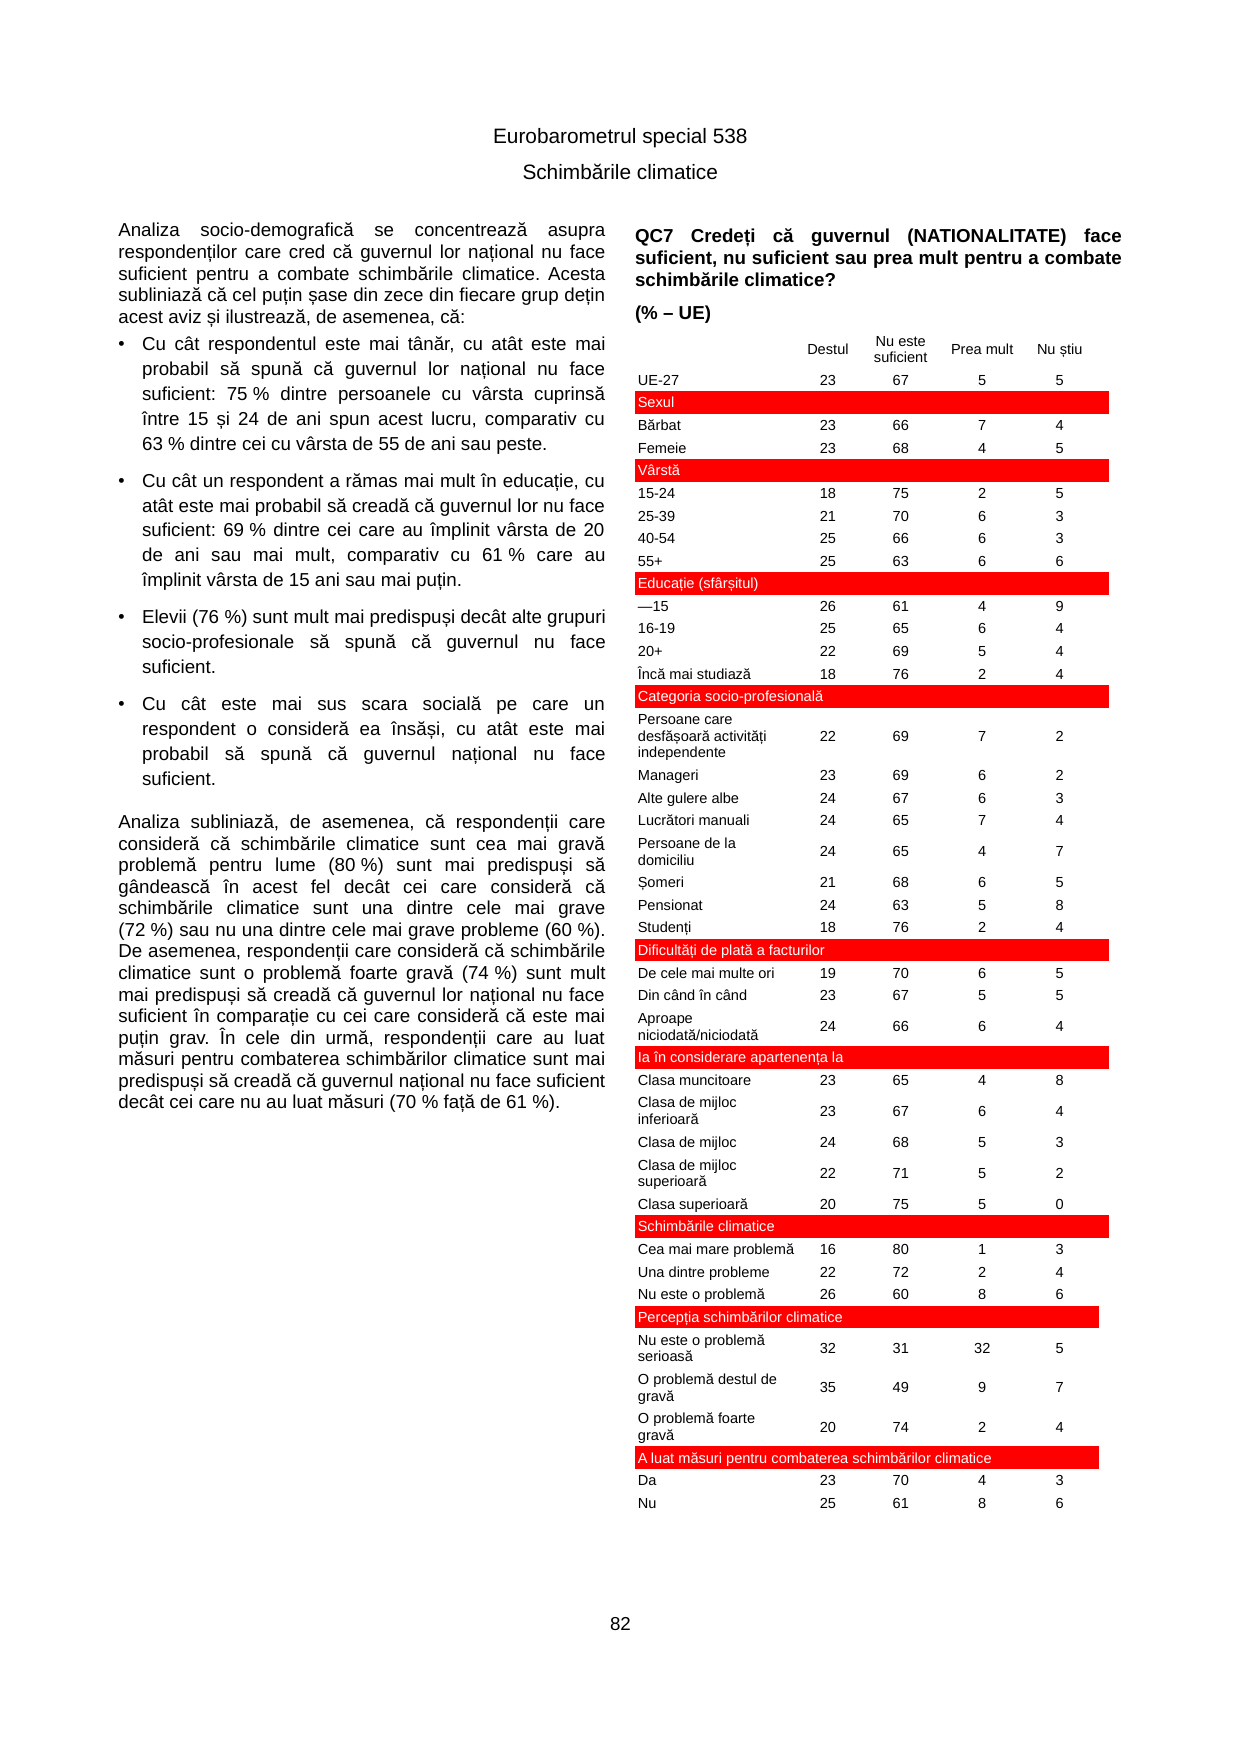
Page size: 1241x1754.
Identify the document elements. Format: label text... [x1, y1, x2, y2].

table_cell 69 [857, 764, 944, 786]
table_cell 63 [857, 550, 944, 572]
table_cell Manageri [635, 764, 798, 786]
table_cell 4 [944, 1469, 1019, 1492]
table_cell [1099, 1492, 1109, 1514]
table_cell 4 [944, 595, 1019, 617]
table_cell Clasa muncitoare [635, 1069, 798, 1091]
table_cell 5 [1020, 1328, 1099, 1368]
table_header [1099, 329, 1109, 369]
table_cell 8 [944, 1283, 1019, 1306]
table_header Prea mult [944, 329, 1019, 369]
table_cell 68 [857, 871, 944, 894]
table_cell 70 [857, 1469, 944, 1492]
table_cell 24 [799, 1131, 857, 1153]
table_cell Persoane de la domiciliu [635, 832, 798, 871]
table_cell [1099, 1283, 1109, 1306]
table_cell Vârstă [635, 459, 1109, 482]
table_cell 70 [857, 504, 944, 527]
list Cu cât respondentul este mai tânăr, cu atât este mai probabil să spună că guvernul lor național nu face suficient: 75 % dintre persoanele cu vârsta cuprinsă între 15 și 24 de ani spun acest lucru, comparativ cu 63 % dintre cei cu vârsta de 55 de ani sau peste. [118, 333, 605, 454]
table_cell [1099, 764, 1109, 786]
table_cell Cea mai mare problemă [635, 1238, 798, 1260]
table_cell 21 [799, 504, 857, 527]
table_cell [1099, 1469, 1109, 1492]
table_cell 69 [857, 640, 944, 662]
table_cell Femeie [635, 436, 798, 459]
text Analiza subliniază, de asemenea, că respondenții care consideră că schimbările climatice sunt cea mai gravă problemă pentru lume (80 %) sunt mai predispuși să gândească în acest fel decât cei care consideră că schimbările climatice sunt una dintre cele mai grave (72 %) sau nu una dintre cele mai grave probleme (60 %). De asemenea, respondenții care consideră că schimbările climatice sunt o problemă foarte gravă (74 %) sunt mult mai predispuși să creadă că guvernul lor național nu face suficient în comparație cu cei care consideră că este mai puțin grav. În cele din urmă, respondenții care au luat măsuri pentru combaterea schimbărilor climatice sunt mai predispuși să creadă că guvernul național nu face suficient decât cei care nu au luat măsuri (70 % față de 61 %). [118, 811, 605, 1113]
table_cell 6 [944, 871, 1019, 894]
table_cell 68 [857, 436, 944, 459]
table_cell 6 [1020, 1492, 1099, 1514]
table_cell Nu este o problemă [635, 1283, 798, 1306]
table_cell [1099, 1446, 1109, 1469]
table_cell 23 [799, 1469, 857, 1492]
table_cell 18 [799, 916, 857, 939]
table_cell 49 [857, 1368, 944, 1407]
table_cell 23 [799, 436, 857, 459]
table_cell 24 [799, 1007, 857, 1046]
table_cell [1099, 871, 1109, 894]
table_cell 22 [799, 1153, 857, 1193]
table_cell 31 [857, 1328, 944, 1368]
table_cell 7 [944, 708, 1019, 764]
table_cell 5 [944, 984, 1019, 1007]
table_cell 4 [1020, 916, 1099, 939]
table_cell [1099, 436, 1109, 459]
table_cell [1099, 1407, 1109, 1446]
table_cell 8 [1020, 1069, 1099, 1091]
table_cell 6 [1020, 550, 1099, 572]
table_cell 2 [944, 1407, 1019, 1446]
table_cell 69 [857, 708, 944, 764]
table_cell 25 [799, 617, 857, 640]
table_cell O problemă foarte gravă [635, 1407, 798, 1446]
table_cell 63 [857, 894, 944, 916]
table_cell [1099, 482, 1109, 504]
table_cell [1099, 1193, 1109, 1215]
table_cell 4 [1020, 617, 1099, 640]
table_cell [1099, 832, 1109, 871]
table_cell O problemă destul de gravă [635, 1368, 798, 1407]
table_cell 65 [857, 809, 944, 832]
table_cell 5 [944, 1153, 1019, 1193]
table_cell 32 [799, 1328, 857, 1368]
table_cell Schimbările climatice [635, 1215, 1109, 1238]
table_cell 67 [857, 369, 944, 391]
table_cell 23 [799, 1069, 857, 1091]
table_cell 25 [799, 550, 857, 572]
table_cell Categoria socio-profesională [635, 685, 1109, 708]
table_cell Sexul [635, 391, 1109, 414]
table_cell 8 [944, 1492, 1019, 1514]
table_cell [1099, 961, 1109, 984]
table_cell 22 [799, 640, 857, 662]
table_cell UE-27 [635, 369, 798, 391]
table_cell [1099, 1238, 1109, 1260]
table_header [635, 329, 798, 369]
table_cell [1099, 663, 1109, 685]
table_cell 80 [857, 1238, 944, 1260]
table_cell 6 [944, 1007, 1019, 1046]
table_cell 5 [1020, 984, 1099, 1007]
table_cell 3 [1020, 1469, 1099, 1492]
table_cell Încă mai studiază [635, 663, 798, 685]
table_cell 5 [944, 894, 1019, 916]
table_cell 20 [799, 1193, 857, 1215]
table_cell 2 [1020, 1153, 1099, 1193]
table_cell [1099, 708, 1109, 764]
table_cell Persoane care desfășoară activități independente [635, 708, 798, 764]
list Cu cât este mai sus scara socială pe care un respondent o consideră ea însăși, cu atât este mai probabil să spună că guvernul național nu face suficient. [118, 693, 605, 789]
table_cell 3 [1020, 1131, 1099, 1153]
table_cell 65 [857, 1069, 944, 1091]
table_cell [1099, 1306, 1109, 1328]
table_cell 67 [857, 786, 944, 809]
table_cell [1099, 916, 1109, 939]
table_cell 3 [1020, 504, 1099, 527]
table_cell 23 [799, 984, 857, 1007]
table_cell [1099, 1368, 1109, 1407]
table_cell 20+ [635, 640, 798, 662]
table_cell 1 [944, 1238, 1019, 1260]
table_cell [1099, 1131, 1109, 1153]
table_cell Clasa de mijloc [635, 1131, 798, 1153]
table_cell 26 [799, 1283, 857, 1306]
table_cell 22 [799, 1260, 857, 1283]
table_cell 9 [944, 1368, 1019, 1407]
table_cell 6 [944, 527, 1019, 549]
table_cell 5 [1020, 436, 1099, 459]
table_cell 66 [857, 1007, 944, 1046]
table_cell 5 [1020, 961, 1099, 984]
table_cell [1099, 504, 1109, 527]
table_cell 18 [799, 663, 857, 685]
table_cell [1099, 894, 1109, 916]
table_cell 23 [799, 764, 857, 786]
table_cell 4 [1020, 809, 1099, 832]
table_cell 2 [944, 663, 1019, 685]
table_cell 6 [944, 550, 1019, 572]
table_cell 74 [857, 1407, 944, 1446]
table_cell 76 [857, 663, 944, 685]
table_cell 67 [857, 1091, 944, 1131]
table_cell 16 [799, 1238, 857, 1260]
table_cell 72 [857, 1260, 944, 1283]
table_cell 61 [857, 1492, 944, 1514]
table_cell 2 [944, 482, 1019, 504]
table_header Nu este suficient [857, 329, 944, 369]
table_cell 67 [857, 984, 944, 1007]
table_cell Clasa superioară [635, 1193, 798, 1215]
list Elevii (76 %) sunt mult mai predispuși decât alte grupuri socio-profesionale să spună că guvernul nu face suficient. [118, 606, 605, 677]
table_cell [1099, 369, 1109, 391]
table_cell Ia în considerare apartenența la [635, 1046, 1109, 1069]
table_cell 20 [799, 1407, 857, 1446]
table_cell Studenți [635, 916, 798, 939]
table_cell 25 [799, 1492, 857, 1514]
table_cell 65 [857, 617, 944, 640]
table_cell 5 [944, 640, 1019, 662]
table_cell 3 [1020, 786, 1099, 809]
table_cell Bărbat [635, 414, 798, 436]
table_cell 23 [799, 369, 857, 391]
table_cell Educație (sfârșitul) [635, 572, 1109, 595]
table_cell 2 [1020, 708, 1099, 764]
table_cell [1099, 786, 1109, 809]
table_cell 65 [857, 832, 944, 871]
text (% – UE) [635, 302, 1122, 323]
table_cell 21 [799, 871, 857, 894]
table_cell 32 [944, 1328, 1019, 1368]
table_cell 6 [944, 961, 1019, 984]
table_cell [1099, 809, 1109, 832]
table_cell Lucrători manuali [635, 809, 798, 832]
table_cell 70 [857, 961, 944, 984]
table_cell 7 [944, 414, 1019, 436]
table_cell 7 [944, 809, 1019, 832]
table_cell 5 [944, 1131, 1019, 1153]
table_cell 5 [944, 1193, 1019, 1215]
table_cell [1099, 595, 1109, 617]
table_cell 9 [1020, 595, 1099, 617]
table_cell 2 [1020, 764, 1099, 786]
table_cell Din când în când [635, 984, 798, 1007]
table_cell Clasa de mijloc superioară [635, 1153, 798, 1193]
table_cell —15 [635, 595, 798, 617]
table_cell Alte gulere albe [635, 786, 798, 809]
table_cell 6 [944, 764, 1019, 786]
table_cell Nu este o problemă serioasă [635, 1328, 798, 1368]
table_cell 4 [1020, 414, 1099, 436]
table_cell 22 [799, 708, 857, 764]
table_cell Șomeri [635, 871, 798, 894]
table_cell 3 [1020, 1238, 1099, 1260]
table_cell Percepția schimbărilor climatice [635, 1306, 1099, 1328]
table_cell Una dintre probleme [635, 1260, 798, 1283]
table_cell 25-39 [635, 504, 798, 527]
table_cell 8 [1020, 894, 1099, 916]
table_cell 71 [857, 1153, 944, 1193]
table_cell 75 [857, 482, 944, 504]
table_cell 7 [1020, 1368, 1099, 1407]
table_cell Pensionat [635, 894, 798, 916]
table_cell [1099, 1260, 1109, 1283]
table_cell 2 [944, 1260, 1019, 1283]
table_cell [1099, 1069, 1109, 1091]
table_cell [1099, 984, 1109, 1007]
table_cell 2 [944, 916, 1019, 939]
table_cell 6 [944, 1091, 1019, 1131]
table_cell 61 [857, 595, 944, 617]
table_cell Aproape niciodată/niciodată [635, 1007, 798, 1046]
table_cell De cele mai multe ori [635, 961, 798, 984]
table_cell 4 [944, 436, 1019, 459]
table_cell 4 [1020, 663, 1099, 685]
table_cell [1099, 617, 1109, 640]
table_cell 40-54 [635, 527, 798, 549]
table_header Nu știu [1020, 329, 1099, 369]
table_cell 4 [1020, 640, 1099, 662]
table_cell 60 [857, 1283, 944, 1306]
table_cell [1099, 1153, 1109, 1193]
list Cu cât un respondent a rămas mai mult în educație, cu atât este mai probabil să creadă că guvernul lor nu face suficient: 69 % dintre cei care au împlinit vârsta de 20 de ani sau mai mult, comparativ cu 61 % care au împlinit vârsta de 15 ani sau mai puțin. [118, 469, 605, 590]
table_cell 0 [1020, 1193, 1099, 1215]
table_cell 35 [799, 1368, 857, 1407]
table_cell 15-24 [635, 482, 798, 504]
table_cell Nu [635, 1492, 798, 1514]
table_cell 76 [857, 916, 944, 939]
table_cell [1099, 1328, 1109, 1368]
table_cell 18 [799, 482, 857, 504]
table_cell 23 [799, 414, 857, 436]
table_cell [1099, 1091, 1109, 1131]
table_cell 6 [944, 617, 1019, 640]
table_cell 4 [1020, 1091, 1099, 1131]
table_cell 55+ [635, 550, 798, 572]
table_cell 6 [944, 786, 1019, 809]
text Analiza socio-demografică se concentrează asupra respondenților care cred că guvernul lor național nu face suficient pentru a combate schimbările climatice. Acesta subliniază că cel puțin șase din zece din fiecare grup dețin acest aviz și ilustrează, de asemenea, că: [118, 219, 605, 327]
table_cell 4 [1020, 1260, 1099, 1283]
table_cell 6 [1020, 1283, 1099, 1306]
table_cell 5 [1020, 871, 1099, 894]
table_cell [1099, 527, 1109, 549]
table_cell 7 [1020, 832, 1099, 871]
table_cell 24 [799, 832, 857, 871]
table_cell 5 [1020, 482, 1099, 504]
table_cell 75 [857, 1193, 944, 1215]
table_cell 24 [799, 894, 857, 916]
table_cell 26 [799, 595, 857, 617]
table_cell 24 [799, 786, 857, 809]
table_cell A luat măsuri pentru combaterea schimbărilor climatice [635, 1446, 1099, 1469]
table_cell 19 [799, 961, 857, 984]
table_cell 6 [944, 504, 1019, 527]
table_cell 4 [944, 832, 1019, 871]
table_cell 24 [799, 809, 857, 832]
table_cell [1099, 640, 1109, 662]
table_cell [1099, 414, 1109, 436]
table_cell 66 [857, 414, 944, 436]
table_header Destul [799, 329, 857, 369]
table_cell [1099, 550, 1109, 572]
table_cell 4 [944, 1069, 1019, 1091]
table_cell 4 [1020, 1007, 1099, 1046]
text QC7 Credeți că guvernul (NATIONALITATE) face suficient, nu suficient sau prea mult pentru a combate schimbările climatice? [635, 225, 1122, 290]
table_cell 3 [1020, 527, 1099, 549]
table_cell 25 [799, 527, 857, 549]
table_cell Dificultăți de plată a facturilor [635, 939, 1109, 961]
table_cell 5 [1020, 369, 1099, 391]
table_cell 23 [799, 1091, 857, 1131]
table_cell [1099, 1007, 1109, 1046]
table_cell 68 [857, 1131, 944, 1153]
table_cell 4 [1020, 1407, 1099, 1446]
table_cell Clasa de mijloc inferioară [635, 1091, 798, 1131]
table_cell Da [635, 1469, 798, 1492]
table_cell 66 [857, 527, 944, 549]
table_cell 5 [944, 369, 1019, 391]
table_cell 16-19 [635, 617, 798, 640]
